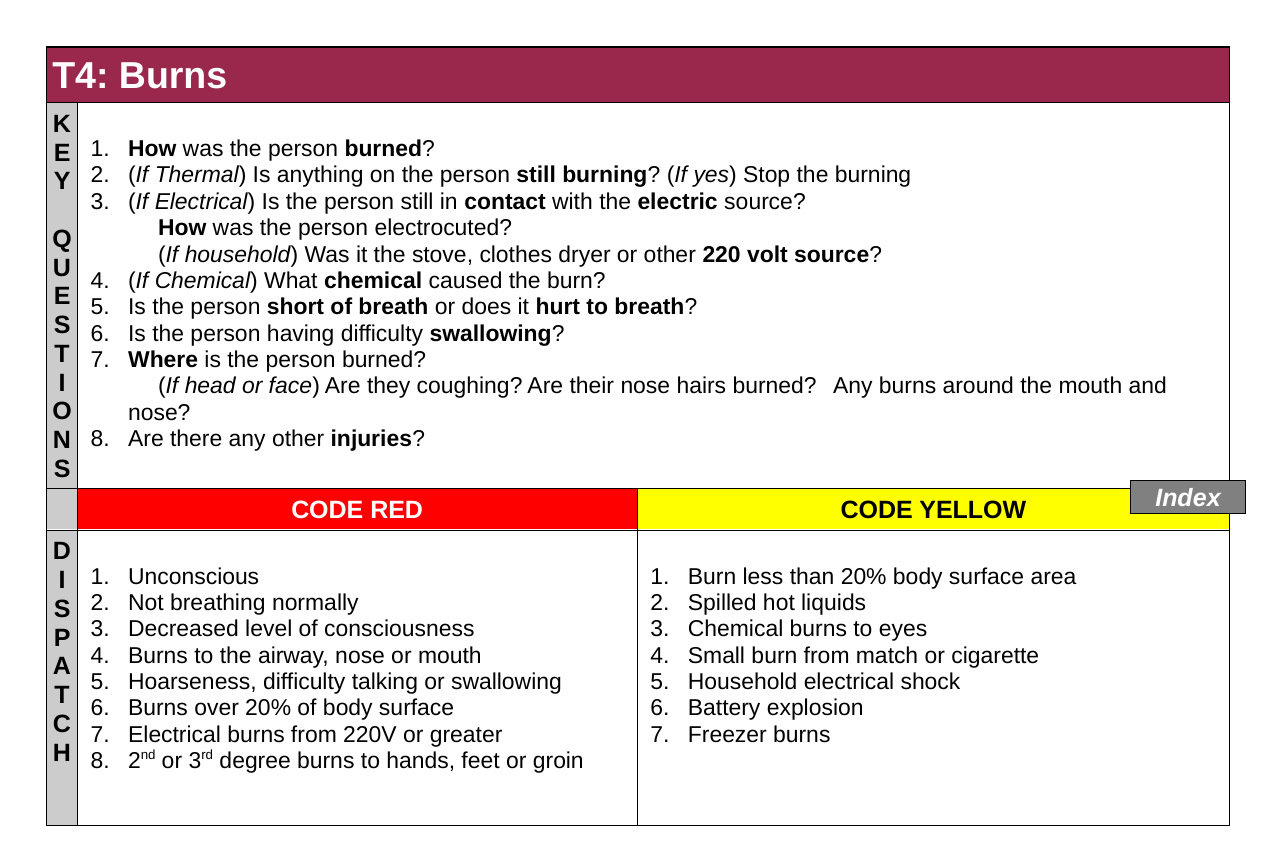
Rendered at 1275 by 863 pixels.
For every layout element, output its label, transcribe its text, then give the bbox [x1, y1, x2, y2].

table_cell DISPATCH [47, 531, 77, 825]
table_cell How was the person burned? (If Thermal) Is anything on the person still burning? (If yes) Stop the burning (If Electrical) Is the person still in contact with the electric source? How was the person electrocuted? (If household) Was it the stove, clothes dryer or other 220 volt source? (If Chemical) What chemical caused the burn? Is the person short of breath or does it hurt to breath? Is the person having difficulty swallowing? Where is the person burned? (If head or face) Are they coughing? Are their nose hairs burned? Any burns around the mouth and nose? Are there any other injuries? [78, 103, 1229, 488]
table_cell CODE YELLOW [638, 489, 1229, 529]
table_cell Unconscious Not breathing normally Decreased level of consciousness Burns to the airway, nose or mouth Hoarseness, difficulty talking or swallowing Burns over 20% of body surface Electrical burns from 220V or greater 2nd or 3rd degree burns to hands, feet or groin [78, 531, 637, 825]
table_cell Burn less than 20% body surface area Spilled hot liquids Chemical burns to eyes Small burn from match or cigarette Household electrical shock Battery explosion Freezer burns [638, 531, 1229, 825]
table_cell KEY QUESTIONS [47, 103, 77, 488]
table_header T4: Burns [47, 48, 1229, 102]
table_cell [47, 489, 77, 529]
table_cell CODE RED [78, 489, 637, 529]
